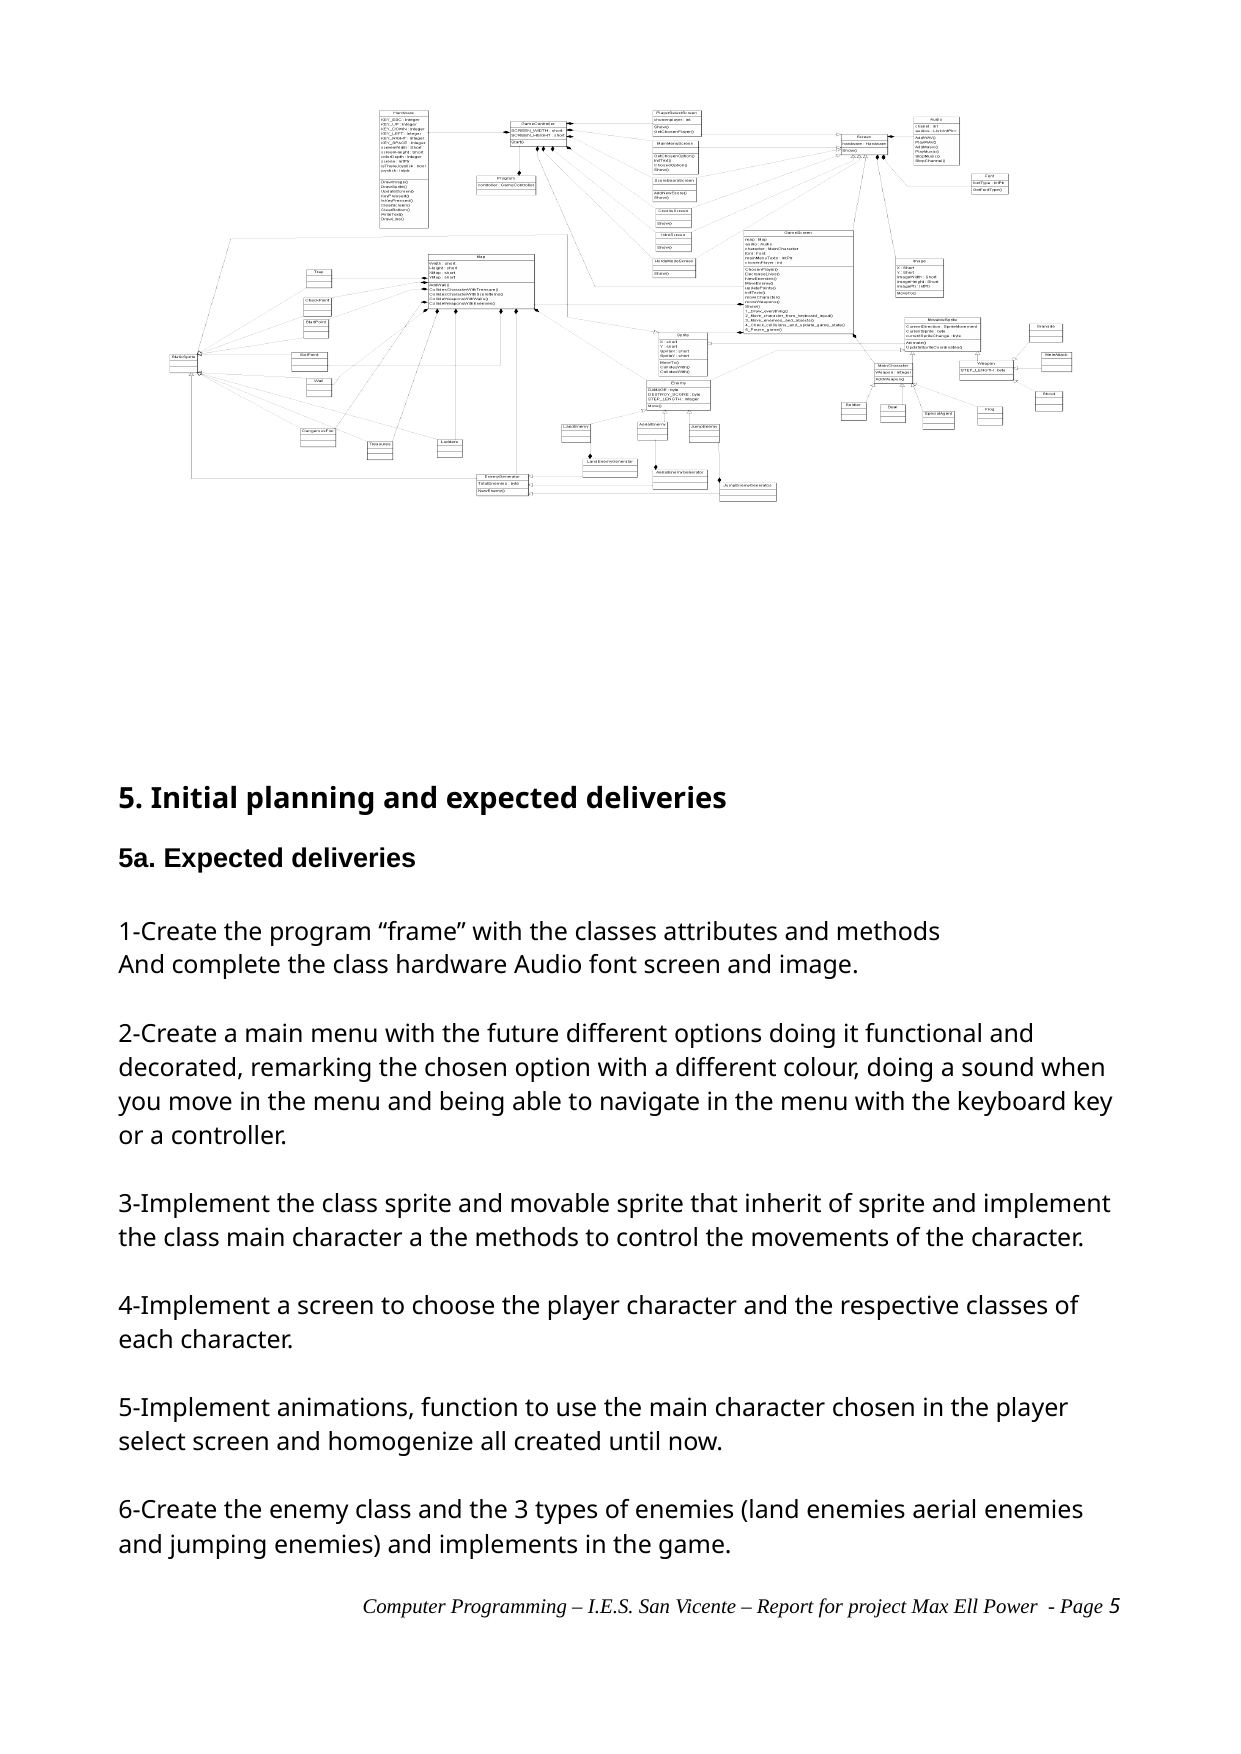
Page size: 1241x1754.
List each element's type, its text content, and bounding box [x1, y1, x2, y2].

text 1-Create the program “frame” with the classes attributes and methods [118, 913, 1122, 947]
text 5-Implement animations, function to use the main character chosen in the player select screen and homogenize all created until now. [118, 1390, 1122, 1458]
picture [118, 109, 1123, 573]
text 4-Implement a screen to choose the player character and the respective classes of each character. [118, 1288, 1122, 1356]
text 6-Create the enemy class and the 3 types of enemies (land enemies aerial enemies and jumping enemies) and implements in the game. [118, 1492, 1122, 1560]
text 2-Create a main menu with the future different options doing it functional and decorated, remarking the chosen option with a different colour, doing a sound when you move in the menu and being able to navigate in the menu with the keyboard key or a controller. [118, 1015, 1122, 1152]
subtitle 5. Initial planning and expected deliveries [118, 777, 1122, 817]
text 3-Implement the class sprite and movable sprite that inherit of sprite and implement the class main character a the methods to control the movements of the character. [118, 1186, 1122, 1254]
subtitle 5a. Expected deliveries [118, 842, 1122, 873]
text And complete the class hardware Audio font screen and image. [118, 947, 1122, 981]
